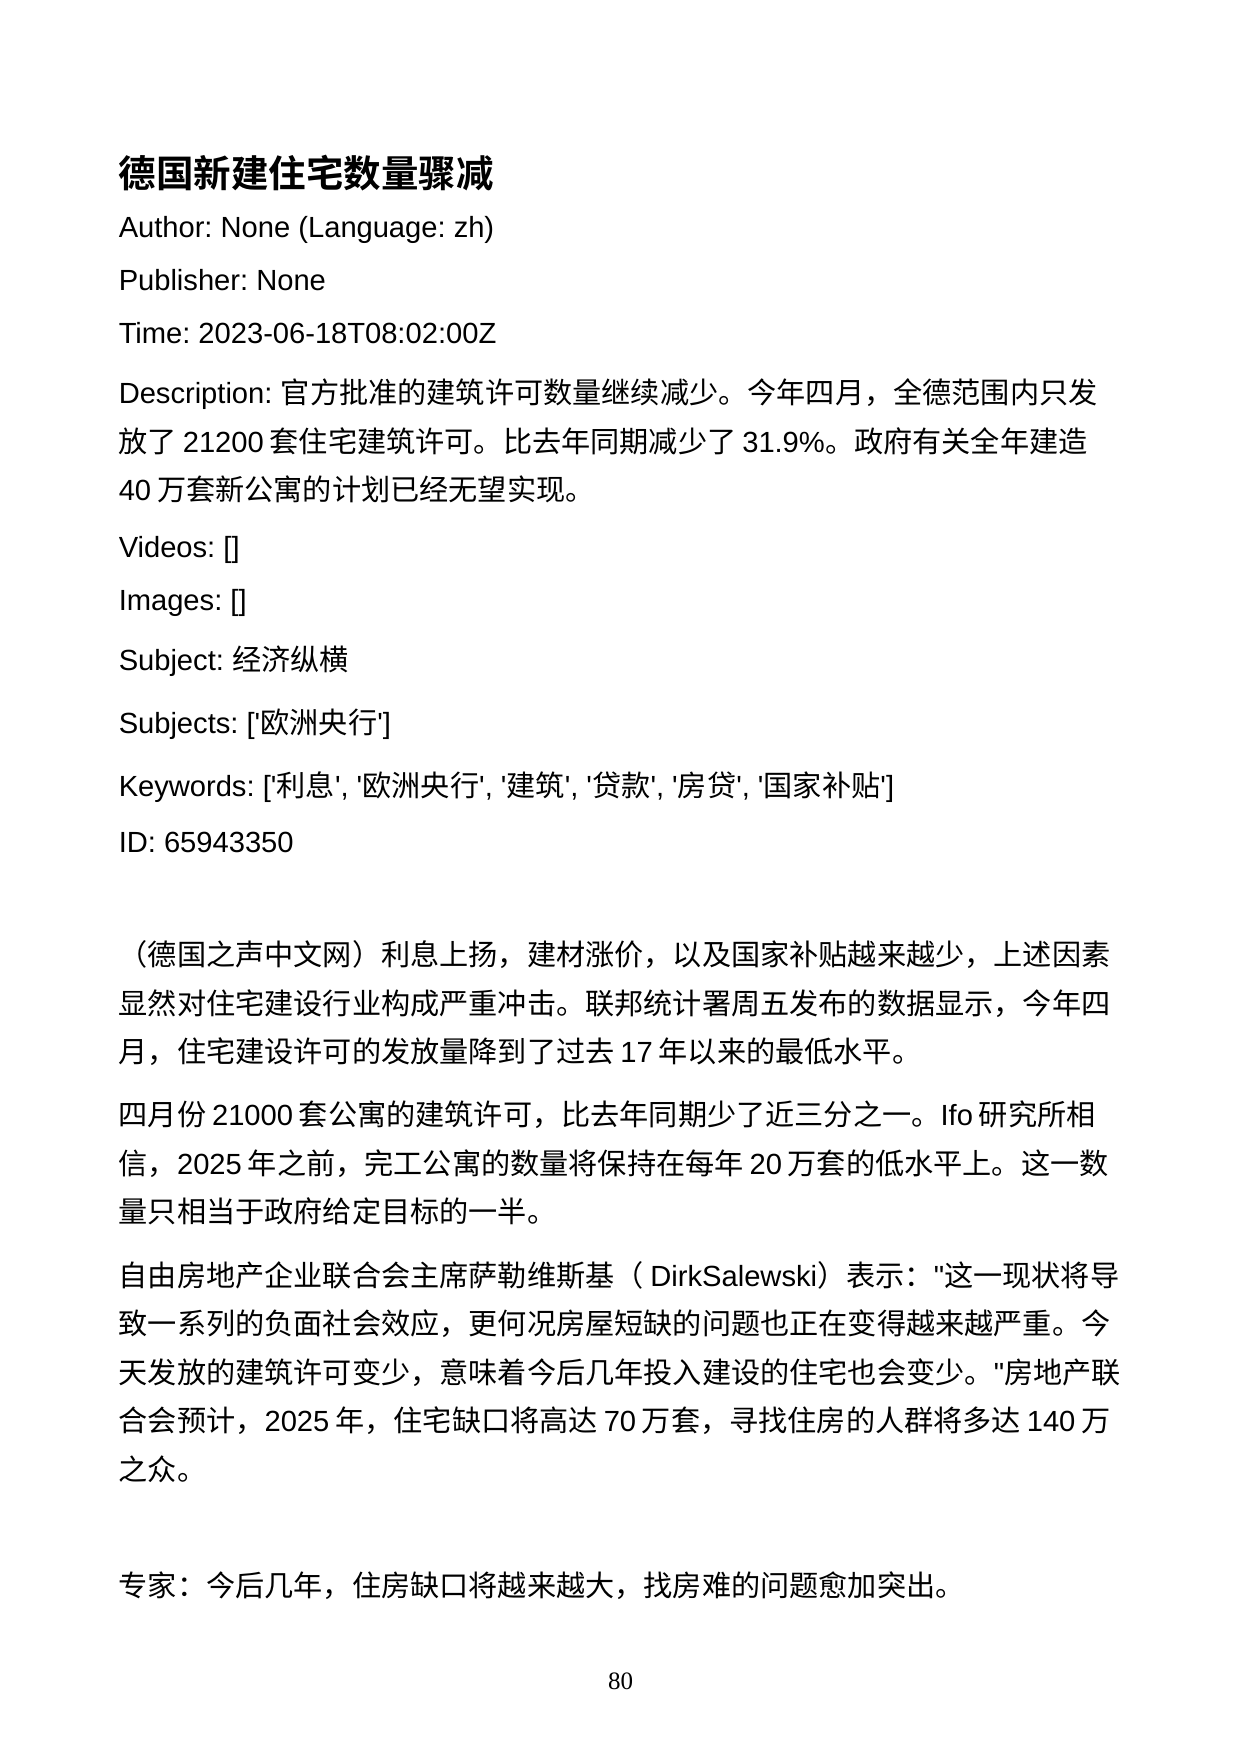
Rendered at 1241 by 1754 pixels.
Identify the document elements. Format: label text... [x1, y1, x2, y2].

text 专家：今后几年，住房缺口将越来越大，找房难的问题愈加突出。 [118, 1563, 1122, 1605]
text Subject: 经济纵横 [118, 636, 1122, 678]
text Time: 2023-06-18T08:02:00Z [118, 317, 1122, 350]
text 自由房地产企业联合会主席萨勒维斯基（ DirkSalewski）表示："这一现状将导致一系列的负面社会效应，更何况房屋短缺的问题也正在变得越来越严重。今天发放的建筑许可变少，意味着今后几年投入建设的住宅也会变少。"房地产联合会预计，2025年，住宅缺口将高达70万套，寻找住房的人群将多达140万之众。 [118, 1252, 1122, 1489]
text Publisher: None [118, 263, 1122, 297]
text Subjects: ['欧洲央行'] [118, 699, 1122, 742]
text Videos: [] [118, 530, 1122, 563]
text Author: None (Language: zh) [118, 210, 1122, 244]
text Description: 官方批准的建筑许可数量继续减少。今年四月，全德范围内只发放了21200套住宅建筑许可。比去年同期减少了31.9%。政府有关全年建造40万套新公寓的计划已经无望实现。 [118, 370, 1122, 509]
text Images: [] [118, 583, 1122, 617]
text （德国之声中文网）利息上扬，建材涨价，以及国家补贴越来越少，上述因素显然对住宅建设行业构成严重冲击。联邦统计署周五发布的数据显示，今年四月，住宅建设许可的发放量降到了过去17年以来的最低水平。 [118, 932, 1122, 1071]
subtitle 德国新建住宅数量骤减 [118, 143, 1122, 198]
text Keywords: ['利息', '欧洲央行', '建筑', '贷款', '房贷', '国家补贴'] [118, 762, 1122, 805]
text 四月份21000套公寓的建筑许可，比去年同期少了近三分之一。Ifo研究所相信，2025年之前，完工公寓的数量将保持在每年20万套的低水平上。这一数量只相当于政府给定目标的一半。 [118, 1092, 1122, 1231]
text ID: 65943350 [118, 826, 1122, 859]
